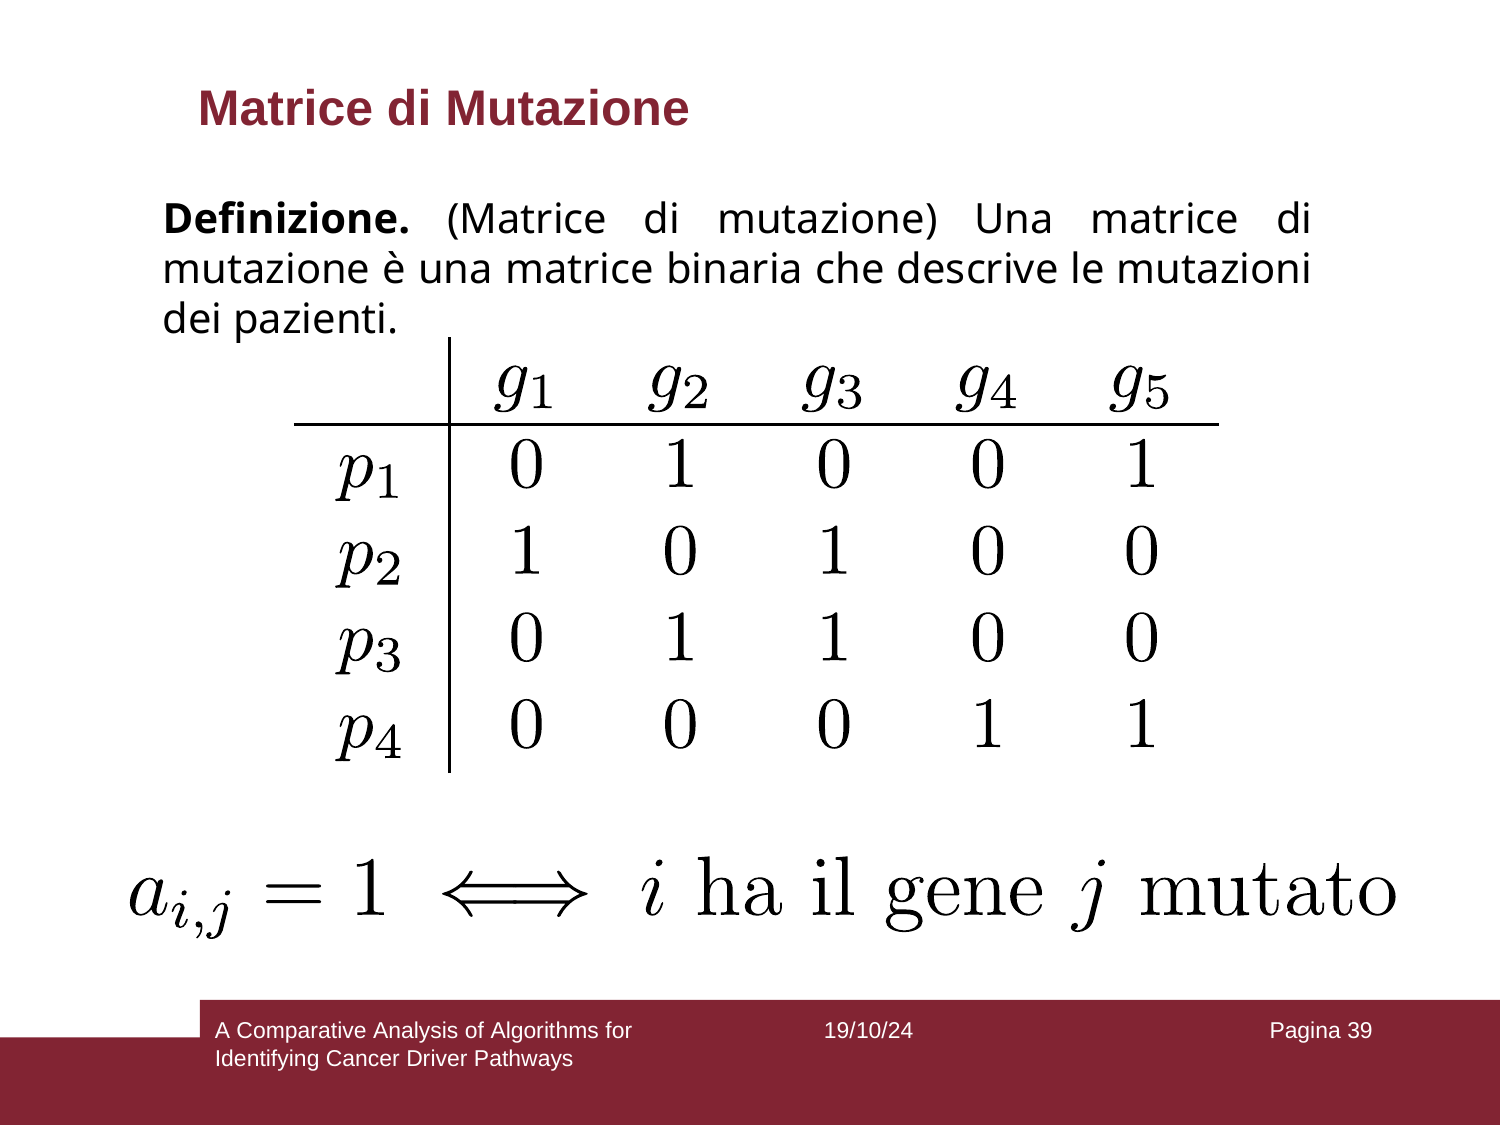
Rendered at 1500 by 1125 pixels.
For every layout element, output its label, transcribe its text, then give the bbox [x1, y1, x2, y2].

picture [293, 350, 1239, 780]
text_box 19/10/24 [712, 1008, 1026, 1084]
text_box Definizione. (Matrice di mutazione) Una matrice di mutazione è una matrice binaria che descrive le mutazioni dei pazienti. [147, 184, 1359, 350]
text_box Pagina <number> [1074, 1008, 1388, 1084]
picture [129, 856, 1396, 939]
title Matrice di Mutazione [183, 67, 1400, 150]
text_box A Comparative Analysis of Algorithms for Identifying Cancer Driver Pathways [199, 1008, 676, 1084]
